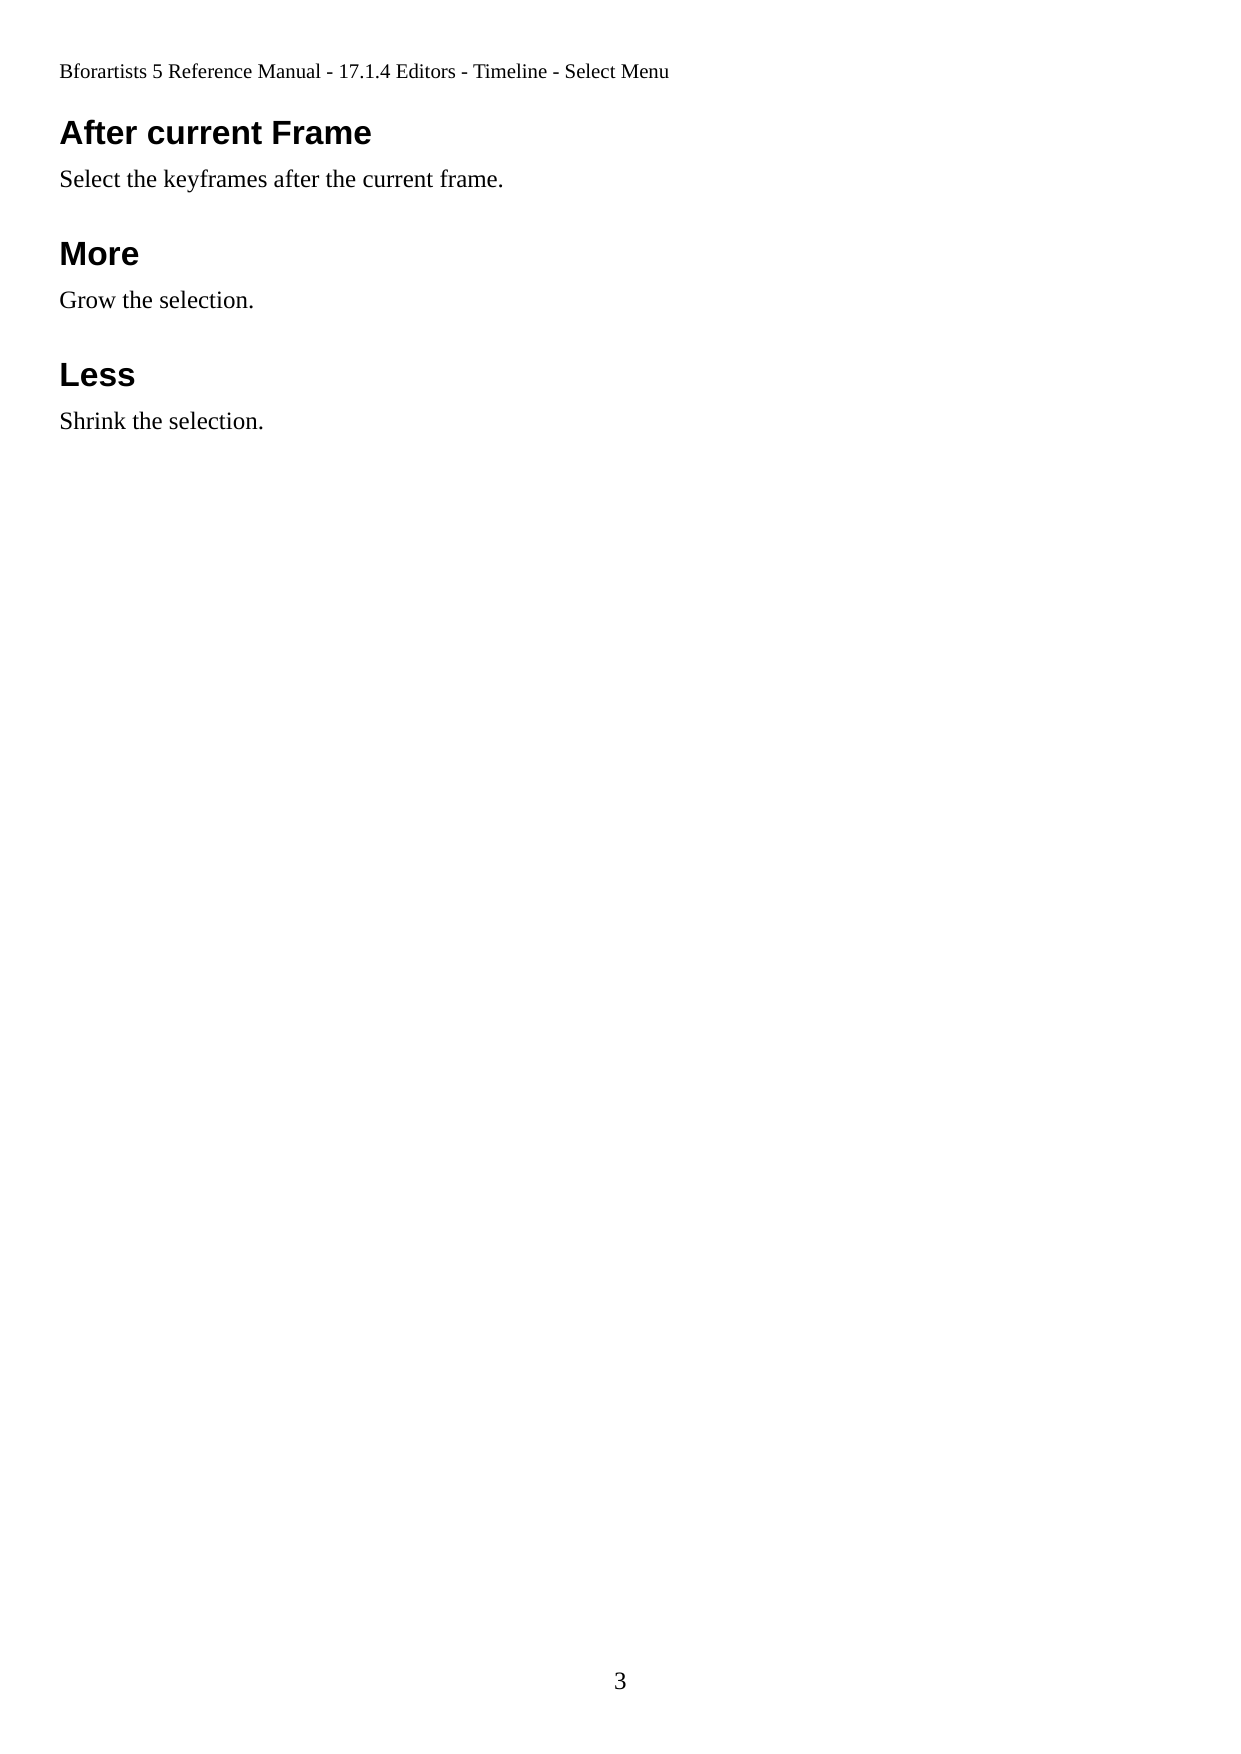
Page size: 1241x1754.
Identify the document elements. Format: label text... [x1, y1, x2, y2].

text Select the keyframes after the current frame. [59, 164, 1181, 192]
text Shrink the selection. [59, 406, 1181, 434]
subtitle After current Frame [59, 113, 1181, 151]
subtitle More [59, 234, 1181, 272]
subtitle Less [59, 355, 1181, 393]
text Grow the selection. [59, 285, 1181, 313]
